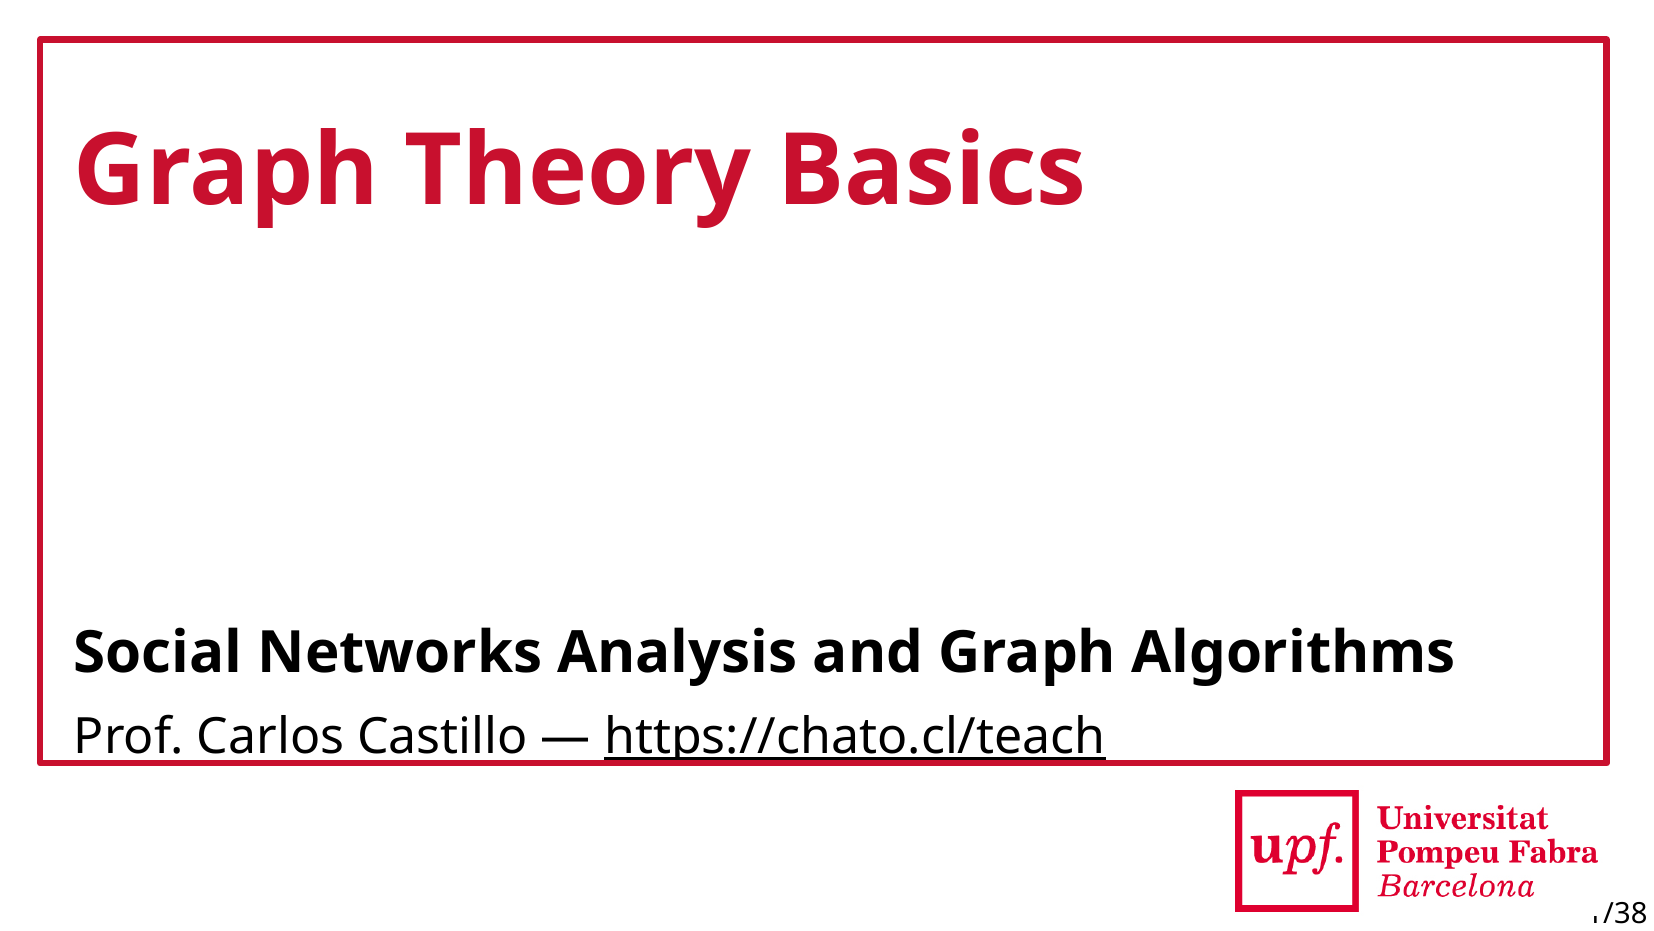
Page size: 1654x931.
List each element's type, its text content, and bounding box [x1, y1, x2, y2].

picture [1229, 785, 1604, 916]
chart [770, 589, 889, 649]
text_box Graph Theory Basics Social Networks Analysis and Graph Algorithms Prof. Carlos Castillo — https://chato.cl/teach [73, 77, 1562, 730]
